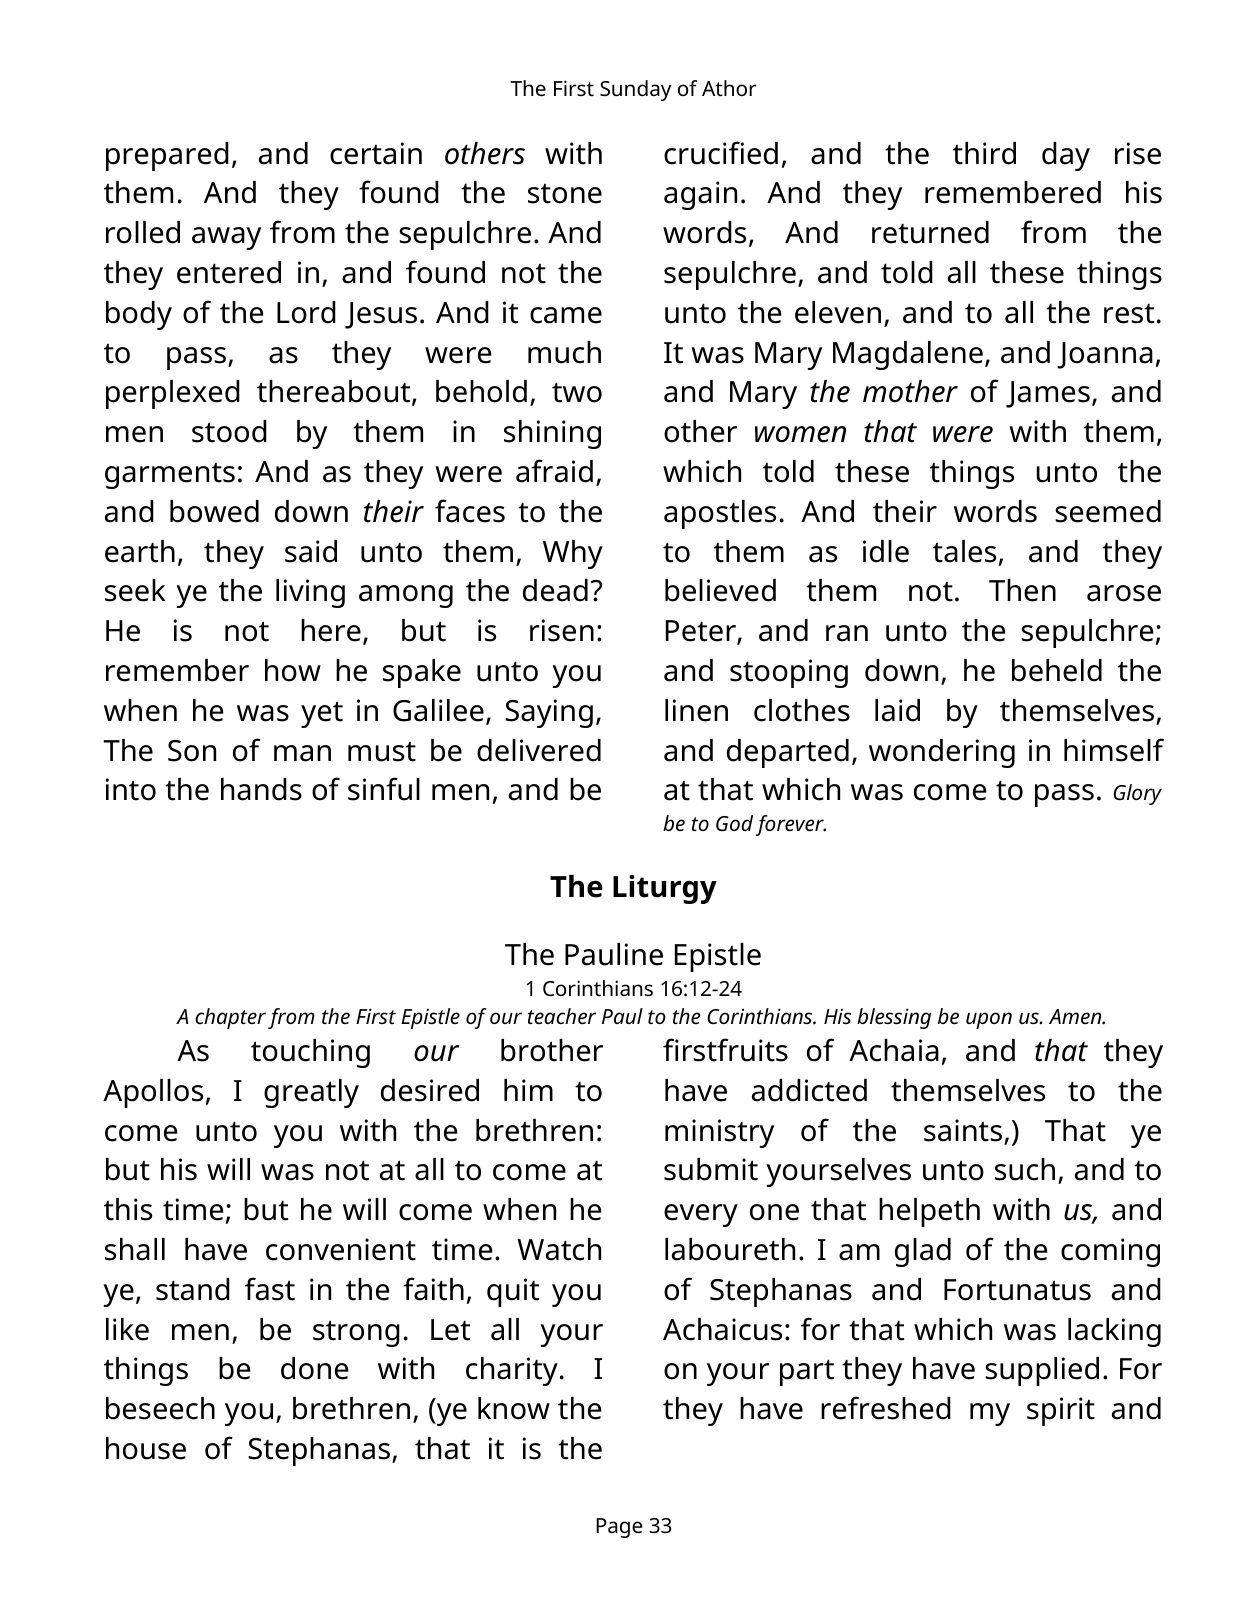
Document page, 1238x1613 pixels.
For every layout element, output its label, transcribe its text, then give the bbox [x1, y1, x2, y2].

text crucified, and the third day rise again. And they remembered his words, And returned from the sepulchre, and told all these things unto the eleven, and to all the rest. It was Mary Magdalene, and Joanna, and Mary the mother of James, and other women that were with them, which told these things unto the apostles. And their words seemed to them as idle tales, and they believed them not. Then arose Peter, and ran unto the sepulchre; and stooping down, he beheld the linen clothes laid by themselves, and departed, wondering in himself at that which was come to pass. Glory be to God forever. [663, 133, 1163, 838]
text The First Sunday of Athor [102, 74, 1165, 102]
text As touching our brother Apollos, I greatly desired him to come unto you with the brethren: but his will was not at all to come at this time; but he will come when he shall have convenient time. Watch ye, stand fast in the faith, quit you like men, be strong. Let all your things be done with charity. I beseech you, brethren, (ye know the house of Stephanas, that it is the [103, 1030, 604, 1468]
text The Liturgy [103, 866, 1163, 906]
text 1 Corinthians 16:12-24 [103, 974, 1163, 1002]
text prepared, and certain others with them. And they found the stone rolled away from the sepulchre. And they entered in, and found not the body of the Lord Jesus. And it came to pass, as they were much perplexed thereabout, behold, two men stood by them in shining garments: And as they were afraid, and bowed down their faces to the earth, they said unto them, Why seek ye the living among the dead? He is not here, but is risen: remember how he spake unto you when he was yet in Galilee, Saying, The Son of man must be delivered into the hands of sinful men, and be [103, 133, 604, 809]
text The Pauline Epistle [103, 934, 1163, 974]
text A chapter from the First Epistle of our teacher Paul to the Corinthians. His blessing be upon us. Amen. [103, 1002, 1163, 1030]
text firstfruits of Achaia, and that they have addicted themselves to the ministry of the saints,) That ye submit yourselves unto such, and to every one that helpeth with us, and laboureth. I am glad of the coming of Stephanas and Fortunatus and Achaicus: for that which was lacking on your part they have supplied. For they have refreshed my spirit and [663, 1030, 1163, 1428]
